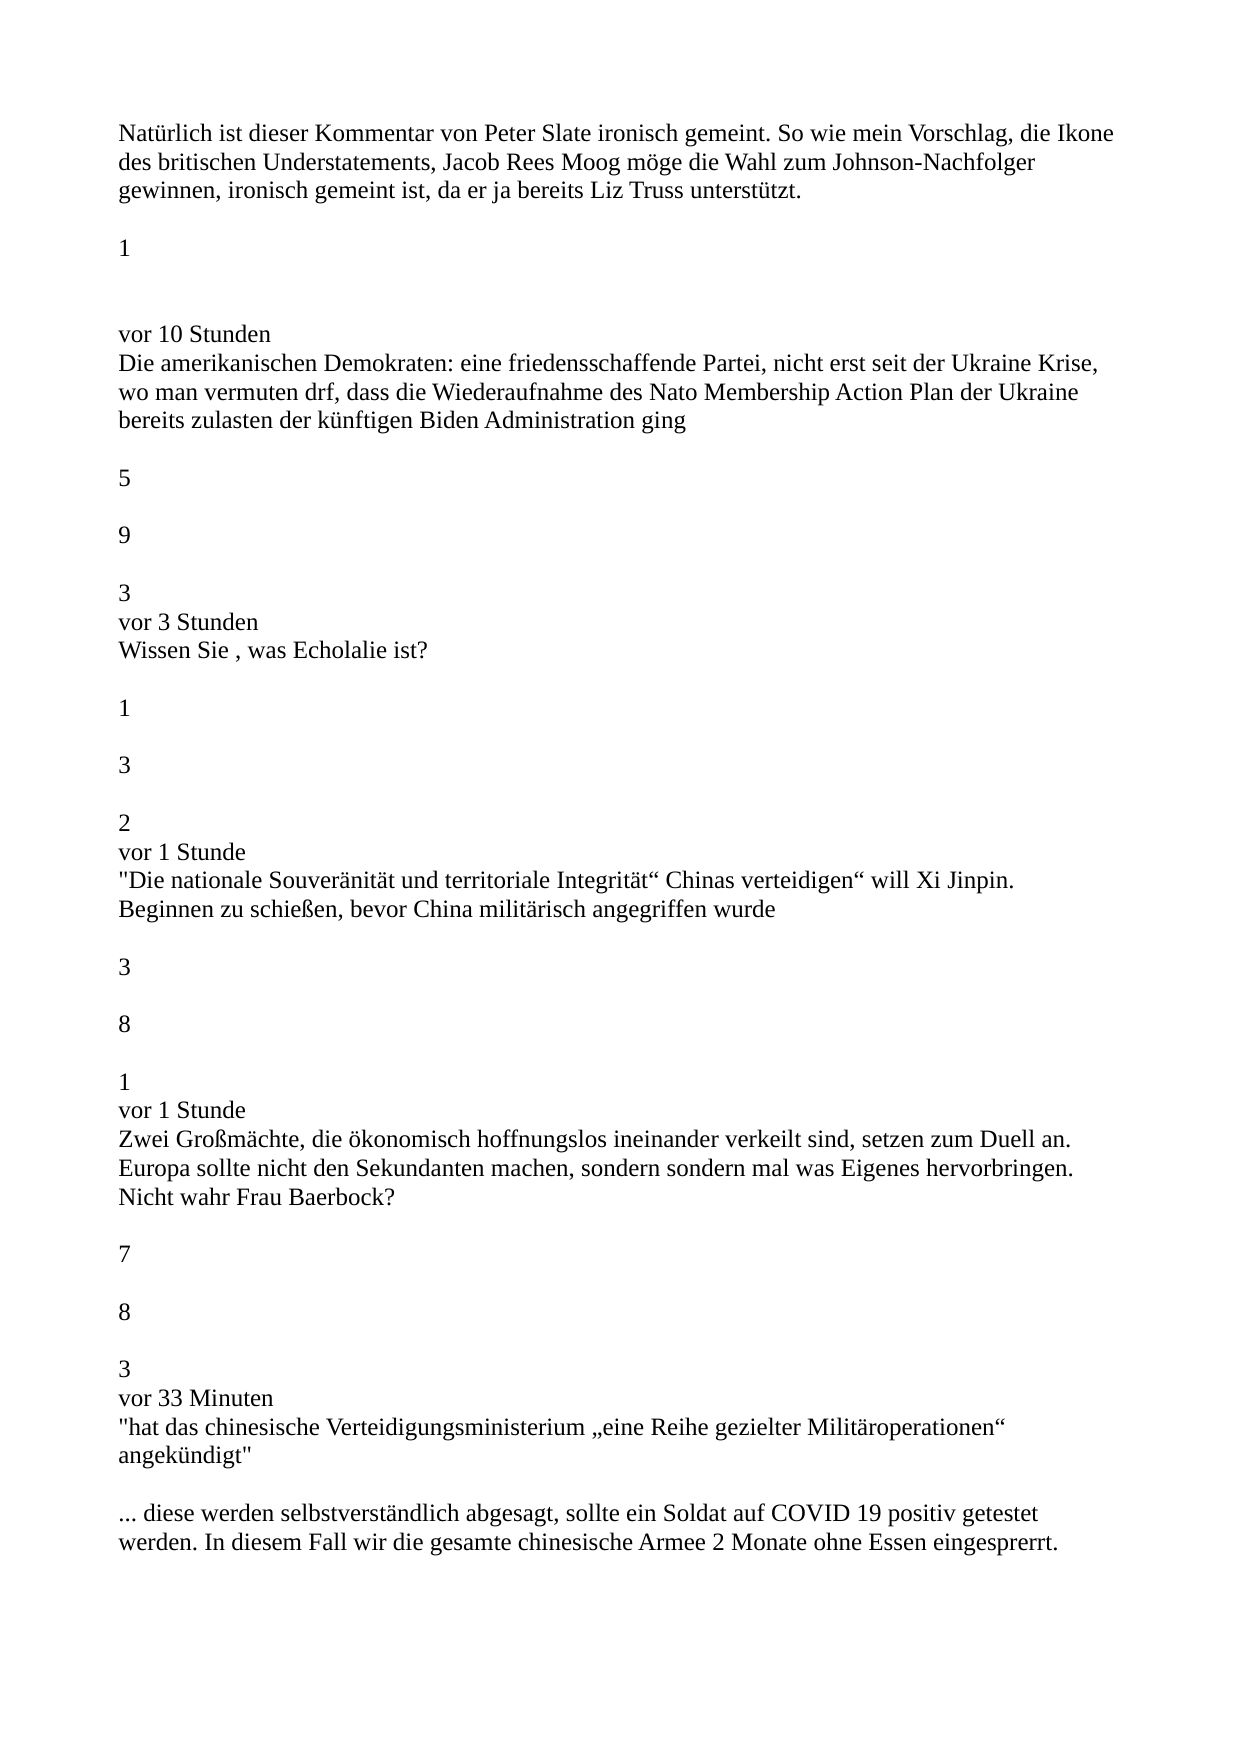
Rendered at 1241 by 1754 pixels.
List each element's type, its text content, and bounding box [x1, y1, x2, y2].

text 1 [118, 1067, 1122, 1096]
text 3 [118, 952, 1122, 981]
text "hat das chinesische Verteidigungsministerium „eine Reihe gezielter Militäroperationen“ angekündigt" [118, 1412, 1122, 1469]
text 5 [118, 463, 1122, 492]
text 9 [118, 521, 1122, 549]
text Natürlich ist dieser Kommentar von Peter Slate ironisch gemeint. So wie mein Vorschlag, die Ikone des britischen Understatements, Jacob Rees Moog möge die Wahl zum Johnson-Nachfolger gewinnen, ironisch gemeint ist, da er ja bereits Liz Truss unterstützt. [118, 118, 1122, 204]
text 1 [118, 693, 1122, 722]
text vor 10 Stunden [118, 319, 1122, 348]
text 3 [118, 578, 1122, 607]
text Wissen Sie , was Echolalie ist? [118, 636, 1122, 664]
text 3 [118, 751, 1122, 779]
text 7 [118, 1239, 1122, 1268]
text 3 [118, 1354, 1122, 1383]
text Die amerikanischen Demokraten: eine friedensschaffende Partei, nicht erst seit der Ukraine Krise, wo man vermuten drf, dass die Wiederaufnahme des Nato Membership Action Plan der Ukraine bereits zulasten der künftigen Biden Administration ging [118, 348, 1122, 434]
text 1 [118, 233, 1122, 262]
text "Die nationale Souveränität und territoriale Integrität“ Chinas verteidigen“ will Xi Jinpin. [118, 866, 1122, 894]
text ... diese werden selbstverständlich abgesagt, sollte ein Soldat auf COVID 19 positiv getestet werden. In diesem Fall wir die gesamte chinesische Armee 2 Monate ohne Essen eingesprerrt. [118, 1498, 1122, 1556]
text vor 3 Stunden [118, 607, 1122, 636]
text Beginnen zu schießen, bevor China militärisch angegriffen wurde [118, 894, 1122, 923]
text vor 1 Stunde [118, 837, 1122, 866]
text vor 1 Stunde [118, 1096, 1122, 1124]
text vor 33 Minuten [118, 1383, 1122, 1412]
text 8 [118, 1297, 1122, 1326]
text Zwei Großmächte, die ökonomisch hoffnungslos ineinander verkeilt sind, setzen zum Duell an. Europa sollte nicht den Sekundanten machen, sondern sondern mal was Eigenes hervorbringen. Nicht wahr Frau Baerbock? [118, 1124, 1122, 1211]
text 2 [118, 808, 1122, 837]
text 8 [118, 1009, 1122, 1038]
